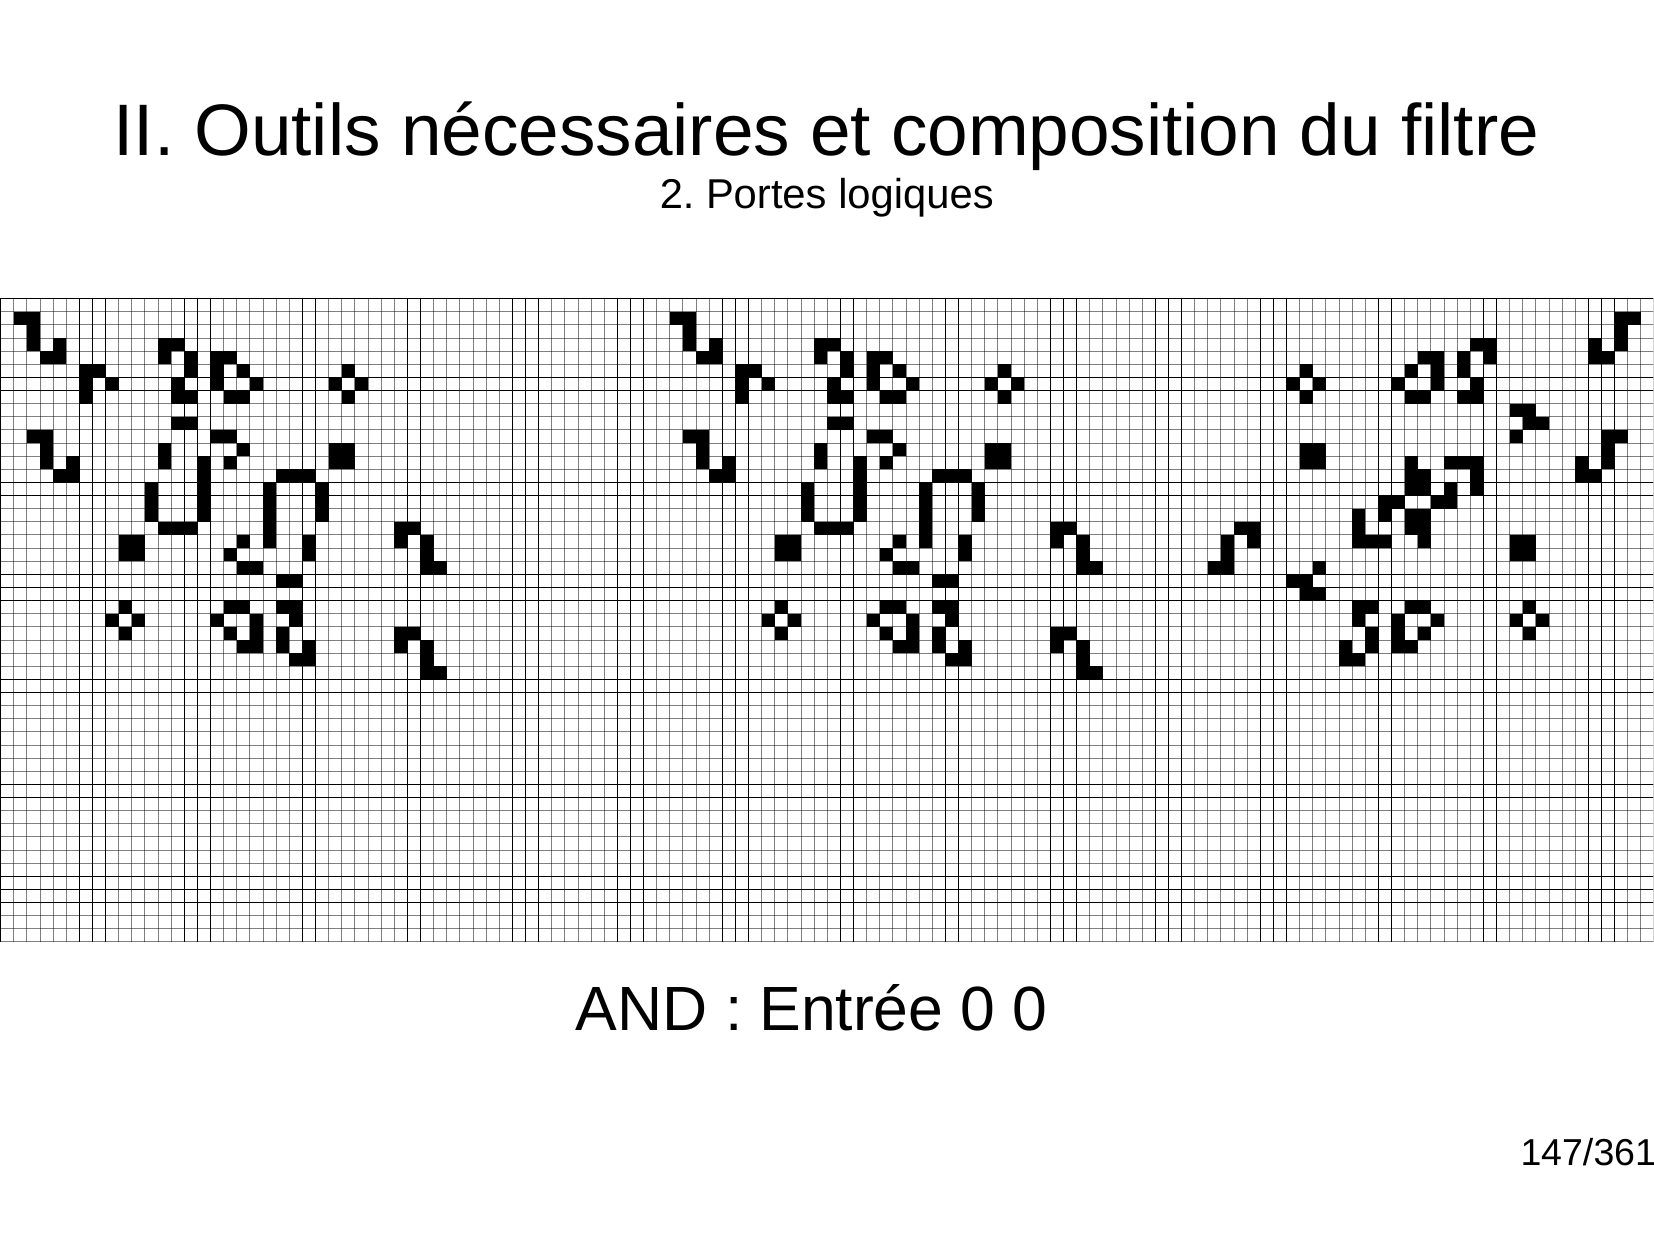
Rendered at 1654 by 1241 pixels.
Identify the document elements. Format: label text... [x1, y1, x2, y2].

title II. Outils nécessaires et composition du filtre 2. Portes logiques [82, 49, 1571, 257]
text_box AND : Entrée 0 0 [561, 966, 1063, 1052]
text_box <number>/361 [1505, 1124, 1654, 1182]
picture [0, 298, 1654, 942]
